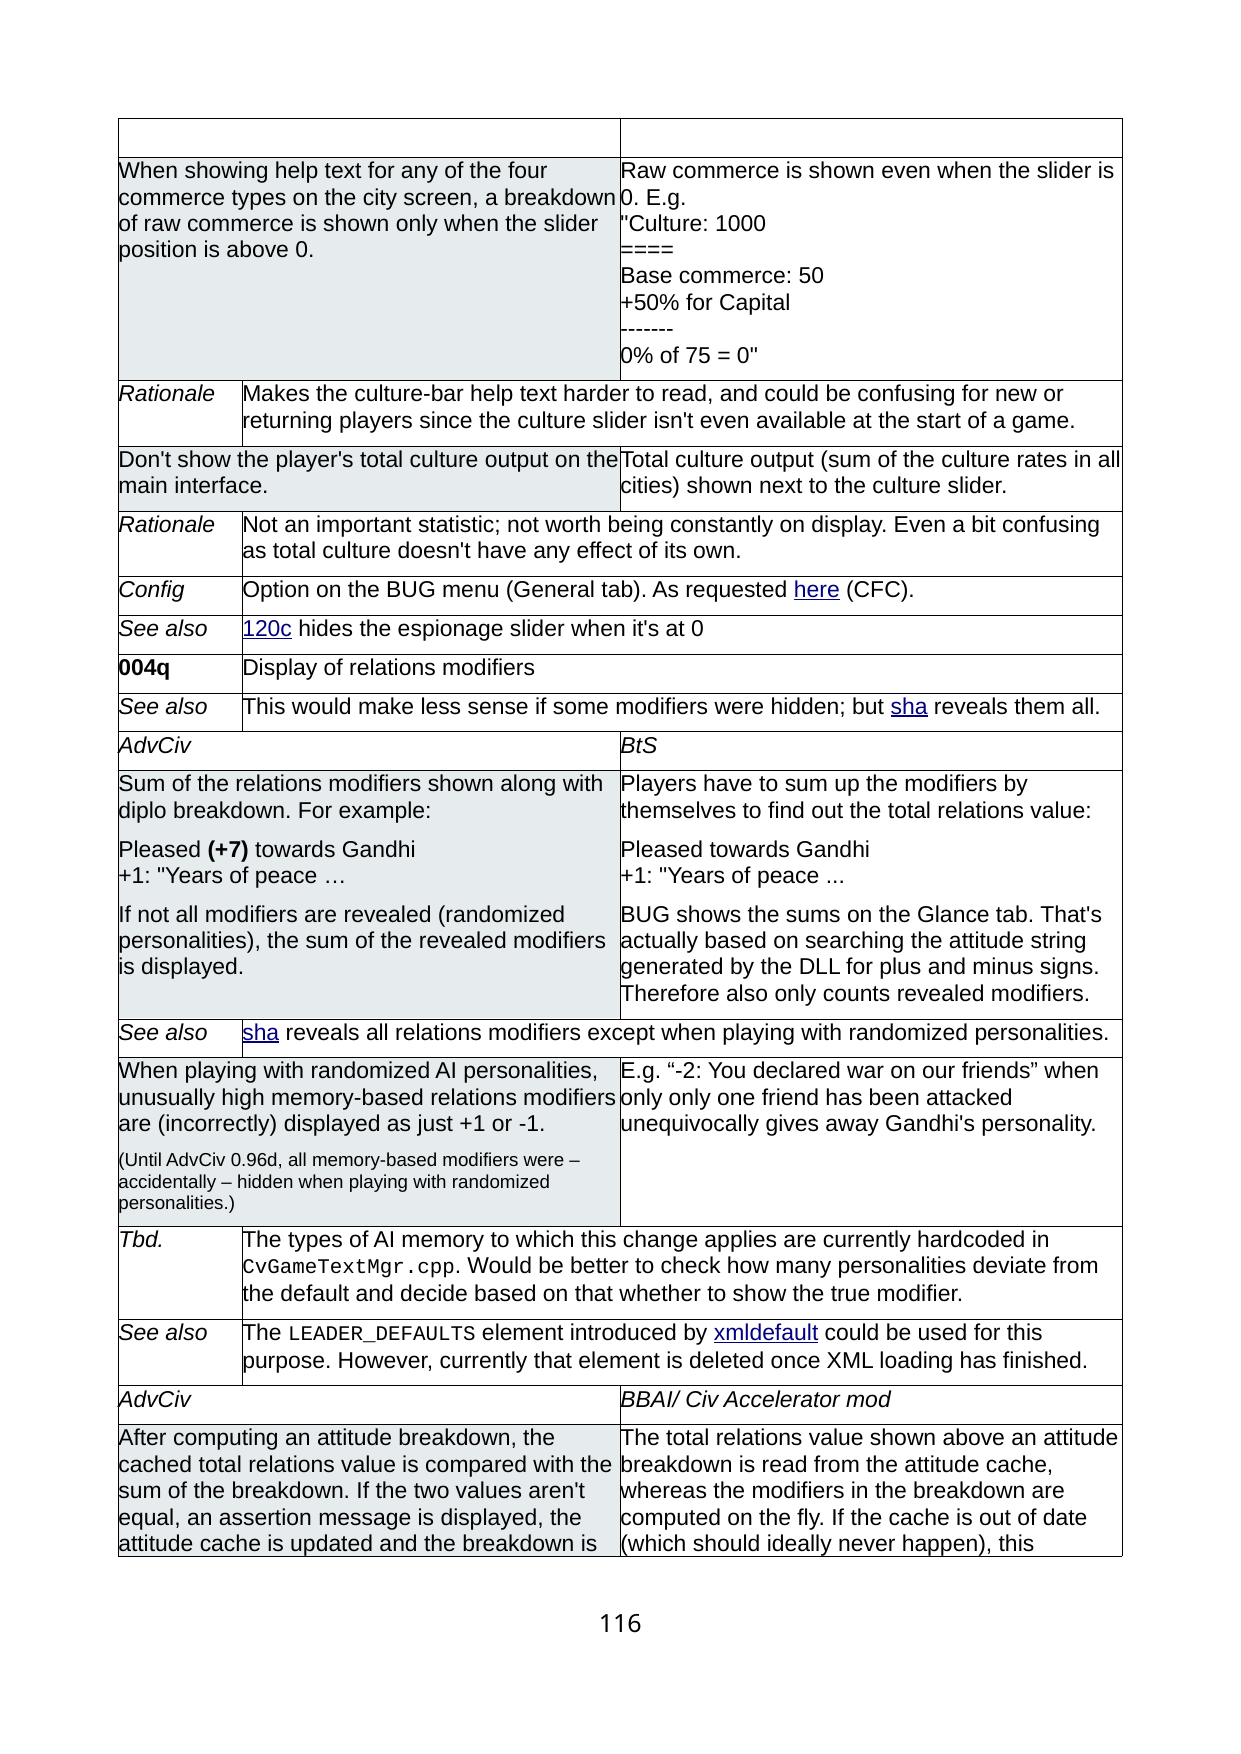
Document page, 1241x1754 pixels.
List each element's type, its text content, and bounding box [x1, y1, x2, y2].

table_cell Rationale [119, 512, 242, 576]
table_cell See also [119, 616, 242, 654]
table_cell 120c hides the espionage slider when it's at 0 [243, 616, 1122, 654]
table_cell sha reveals all relations modifiers except when playing with randomized personalities. [243, 1020, 1122, 1057]
table_cell AdvCiv [119, 1386, 620, 1424]
table_cell See also [119, 1320, 242, 1385]
table_cell Option on the BUG menu (General tab). As requested here (CFC). [243, 577, 1122, 615]
table_cell Total culture output (sum of the culture rates in all cities) shown next to the culture slider. [621, 447, 1122, 511]
table_cell Sum of the relations modifiers shown along with diplo breakdown. For example: Pleased (+7) towards Gandhi +1: "Years of peace … If not all modifiers are revealed (randomized personalities), the sum of the revealed modifiers is displayed. [119, 771, 620, 1018]
table_cell After computing an attitude breakdown, the cached total relations value is compared with the sum of the breakdown. If the two values aren't equal, an assertion message is displayed, the attitude cache is updated and the breakdown is [119, 1425, 620, 1556]
table_cell When showing help text for any of the four commerce types on the city screen, a breakdown of raw commerce is shown only when the slider position is above 0. [119, 158, 620, 380]
table_cell Makes the culture-bar help text harder to read, and could be confusing for new or returning players since the culture slider isn't even available at the start of a game. [243, 381, 1122, 446]
table_cell The types of AI memory to which this change applies are currently hardcoded in CvGameTextMgr.cpp. Would be better to check how many personalities deviate from the default and decide based on that whether to show the true modifier. [243, 1227, 1122, 1319]
table_cell This would make less sense if some modifiers were hidden; but sha reveals them all. [243, 694, 1122, 731]
table_cell The LEADER_DEFAULTS element introduced by xmldefault could be used for this purpose. However, currently that element is deleted once XML loading has finished. [243, 1320, 1122, 1385]
table_cell E.g. “-2: You declared war on our friends” when only only one friend has been attacked unequivocally gives away Gandhi's personality. [621, 1058, 1122, 1226]
table_cell Not an important statistic; not worth being constantly on display. Even a bit confusing as total culture doesn't have any effect of its own. [243, 512, 1122, 576]
table_cell Players have to sum up the modifiers by themselves to find out the total relations value: Pleased towards Gandhi +1: "Years of peace ... BUG shows the sums on the Glance tab. That's actually based on searching the attitude string generated by the DLL for plus and minus signs. Therefore also only counts revealed modifiers. [621, 771, 1122, 1018]
table_cell [621, 119, 1122, 157]
table_cell Tbd. [119, 1227, 242, 1319]
table_cell Rationale [119, 381, 242, 446]
table_cell AdvCiv [119, 732, 620, 770]
table_cell Config [119, 577, 242, 615]
table_cell BtS [621, 732, 1122, 770]
table_cell When playing with randomized AI personalities, unusually high memory-based relations modifiers are (incorrectly) displayed as just +1 or -1. (Until AdvCiv 0.96d, all memory-based modifiers were – accidentally – hidden when playing with randomized personalities.) [119, 1058, 620, 1226]
table_cell Raw commerce is shown even when the slider is 0. E.g. "Culture: 1000 ==== Base commerce: 50 +50% for Capital ------- 0% of 75 = 0" [621, 158, 1122, 380]
table_cell [119, 119, 620, 157]
table_cell Don't show the player's total culture output on the main interface. [119, 447, 620, 511]
table_cell BBAI/ Civ Accelerator mod [621, 1386, 1122, 1424]
table_cell See also [119, 1020, 242, 1057]
table_cell See also [119, 694, 242, 731]
table_cell Display of relations modifiers [243, 655, 1122, 693]
table_cell 004q [119, 655, 242, 693]
table_cell The total relations value shown above an attitude breakdown is read from the attitude cache, whereas the modifiers in the breakdown are computed on the fly. If the cache is out of date (which should ideally never happen), this [621, 1425, 1122, 1556]
